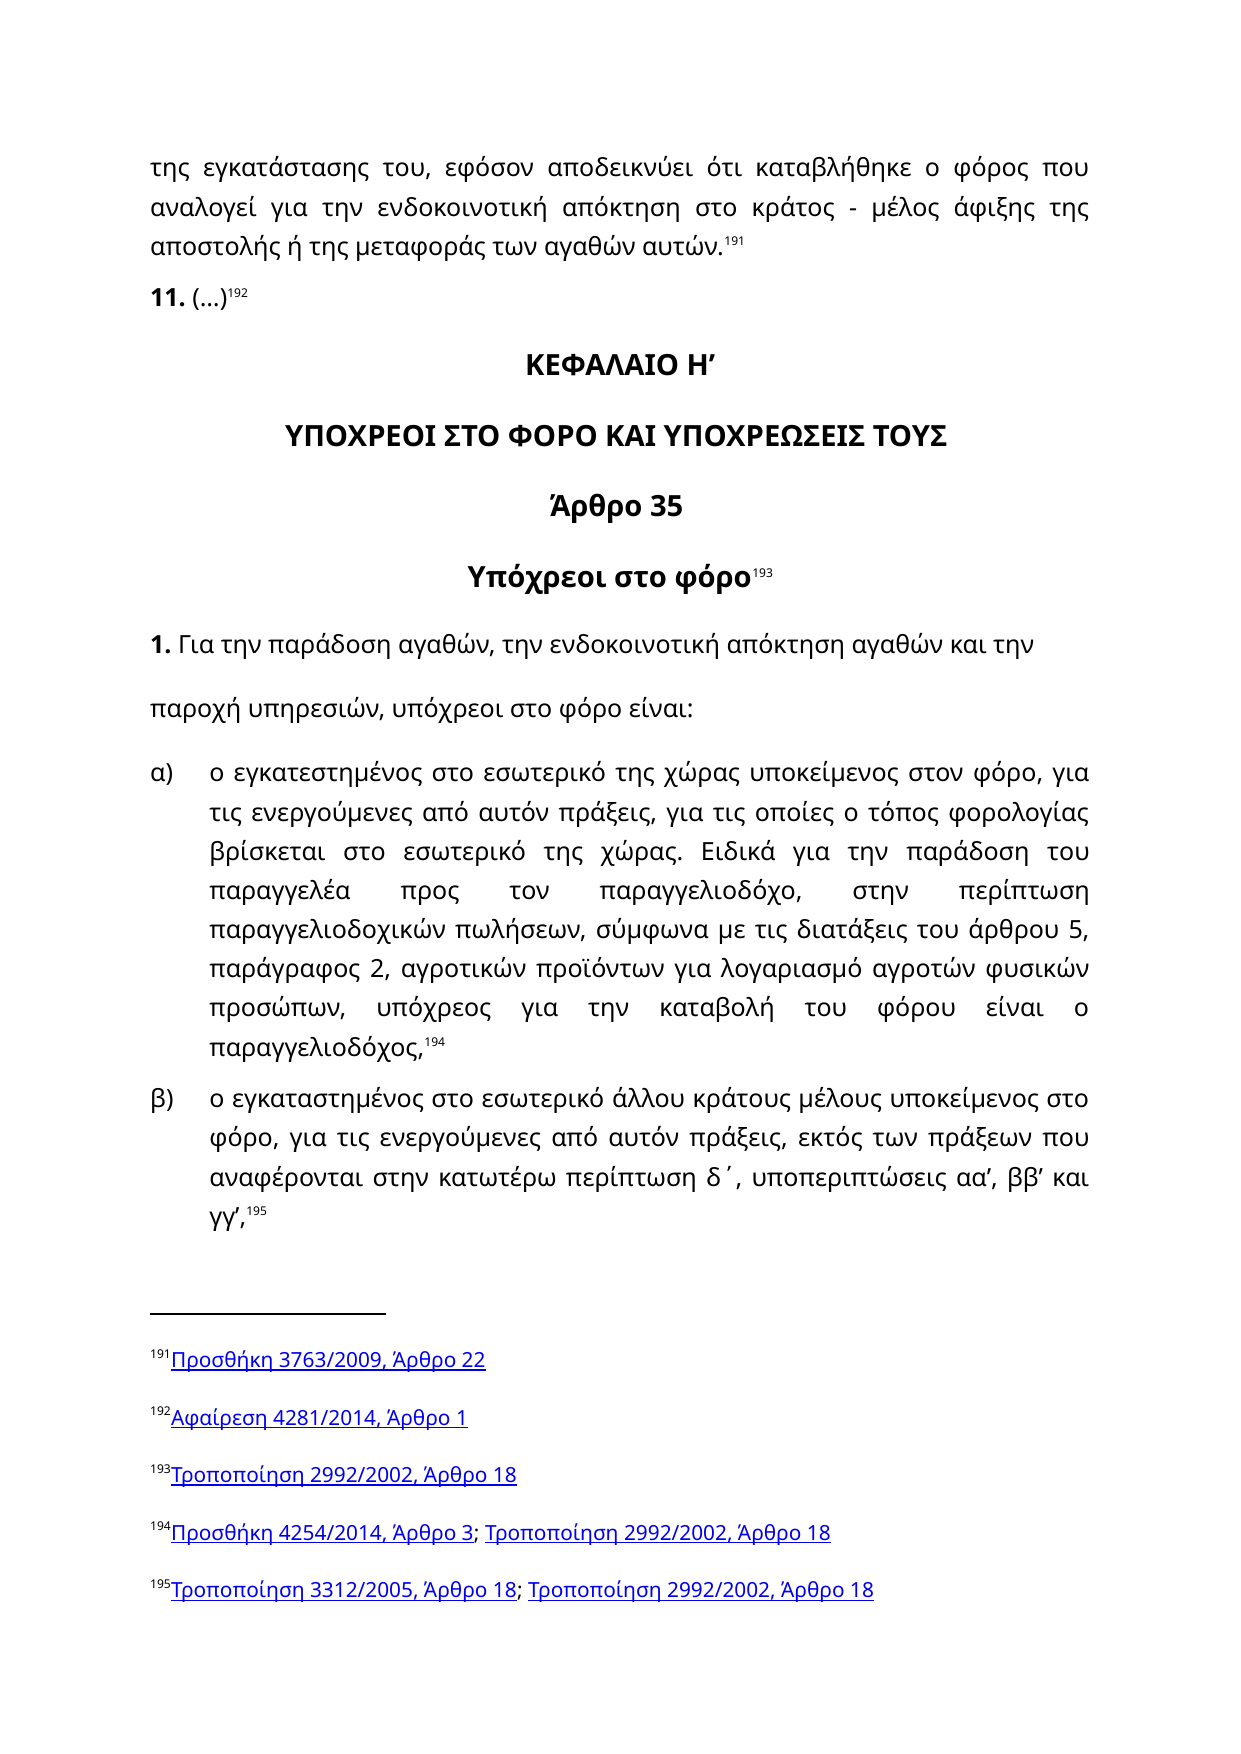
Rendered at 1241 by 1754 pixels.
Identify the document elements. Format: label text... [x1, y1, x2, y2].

list α) ο εγκατεστημένος στο εσωτερικό της χώρας υποκείμενος στον φόρο, για τις ενεργούμενες από αυτόν πράξεις, για τις οποίες ο τόπος φορολογίας βρίσκεται στο εσωτερικό της χώρας. Ειδικά για την παράδοση του παραγγελέα προς τον παραγγελιοδόχο, στην περίπτωση παραγγελιοδοχικών πωλήσεων, σύμφωνα με τις διατάξεις του άρθρου 5, παράγραφος 2, αγροτικών προϊόντων για λογαριασμό αγροτών φυσικών προσώπων, υπόχρεος για την καταβολή του φόρου είναι ο παραγγελιοδόχος, [150, 755, 1090, 1063]
list β) ο εγκαταστημένος στο εσωτερικό άλλου κράτους μέλους υποκείμενος στο φόρο, για τις ενεργούμενες από αυτόν πράξεις, εκτός των πράξεων που αναφέρονται στην κατωτέρω περίπτωση δ΄, υποπεριπτώσεις αα’, ββ’ και γγ’, [150, 1081, 1090, 1232]
subtitle ΥΠΟΧΡΕΟΙ ΣΤΟ ΦΟΡΟ ΚΑΙ ΥΠΟΧΡΕΩΣΕΙΣ ΤΟΥΣ [150, 415, 1090, 454]
subtitle ΚΕΦΑΛΑΙΟ Η’ [150, 344, 1090, 384]
text 1. Για την παράδοση αγαθών, την ενδοκοινοτική απόκτηση αγαθών και την [150, 627, 1090, 661]
text Τροποποίηση 3312/2005, Άρθρο 18; Τροποποίηση 2992/2002, Άρθρο 18 [150, 1576, 1090, 1604]
text της εγκατάστασης του, εφόσον αποδεικνύει ότι καταβλήθηκε ο φόρος που αναλογεί για την ενδοκοινοτική απόκτηση στο κράτος - μέλος άφιξης της αποστολής ή της μεταφοράς των αγαθών αυτών. [150, 150, 1090, 262]
text Προσθήκη 4254/2014, Άρθρο 3; Τροποποίηση 2992/2002, Άρθρο 18 [150, 1518, 1090, 1546]
text 11. (…) [150, 280, 1090, 314]
subtitle Υπόχρεοι στο φόρο [150, 556, 1090, 596]
text παροχή υπηρεσιών, υπόχρεοι στο φόρο είναι: [150, 691, 1090, 725]
subtitle Άρθρο 35 [150, 485, 1090, 525]
text Προσθήκη 3763/2009, Άρθρο 22 [150, 1345, 1090, 1373]
text Αφαίρεση 4281/2014, Άρθρο 1 [150, 1403, 1090, 1431]
text Τροποποίηση 2992/2002, Άρθρο 18 [150, 1460, 1090, 1489]
